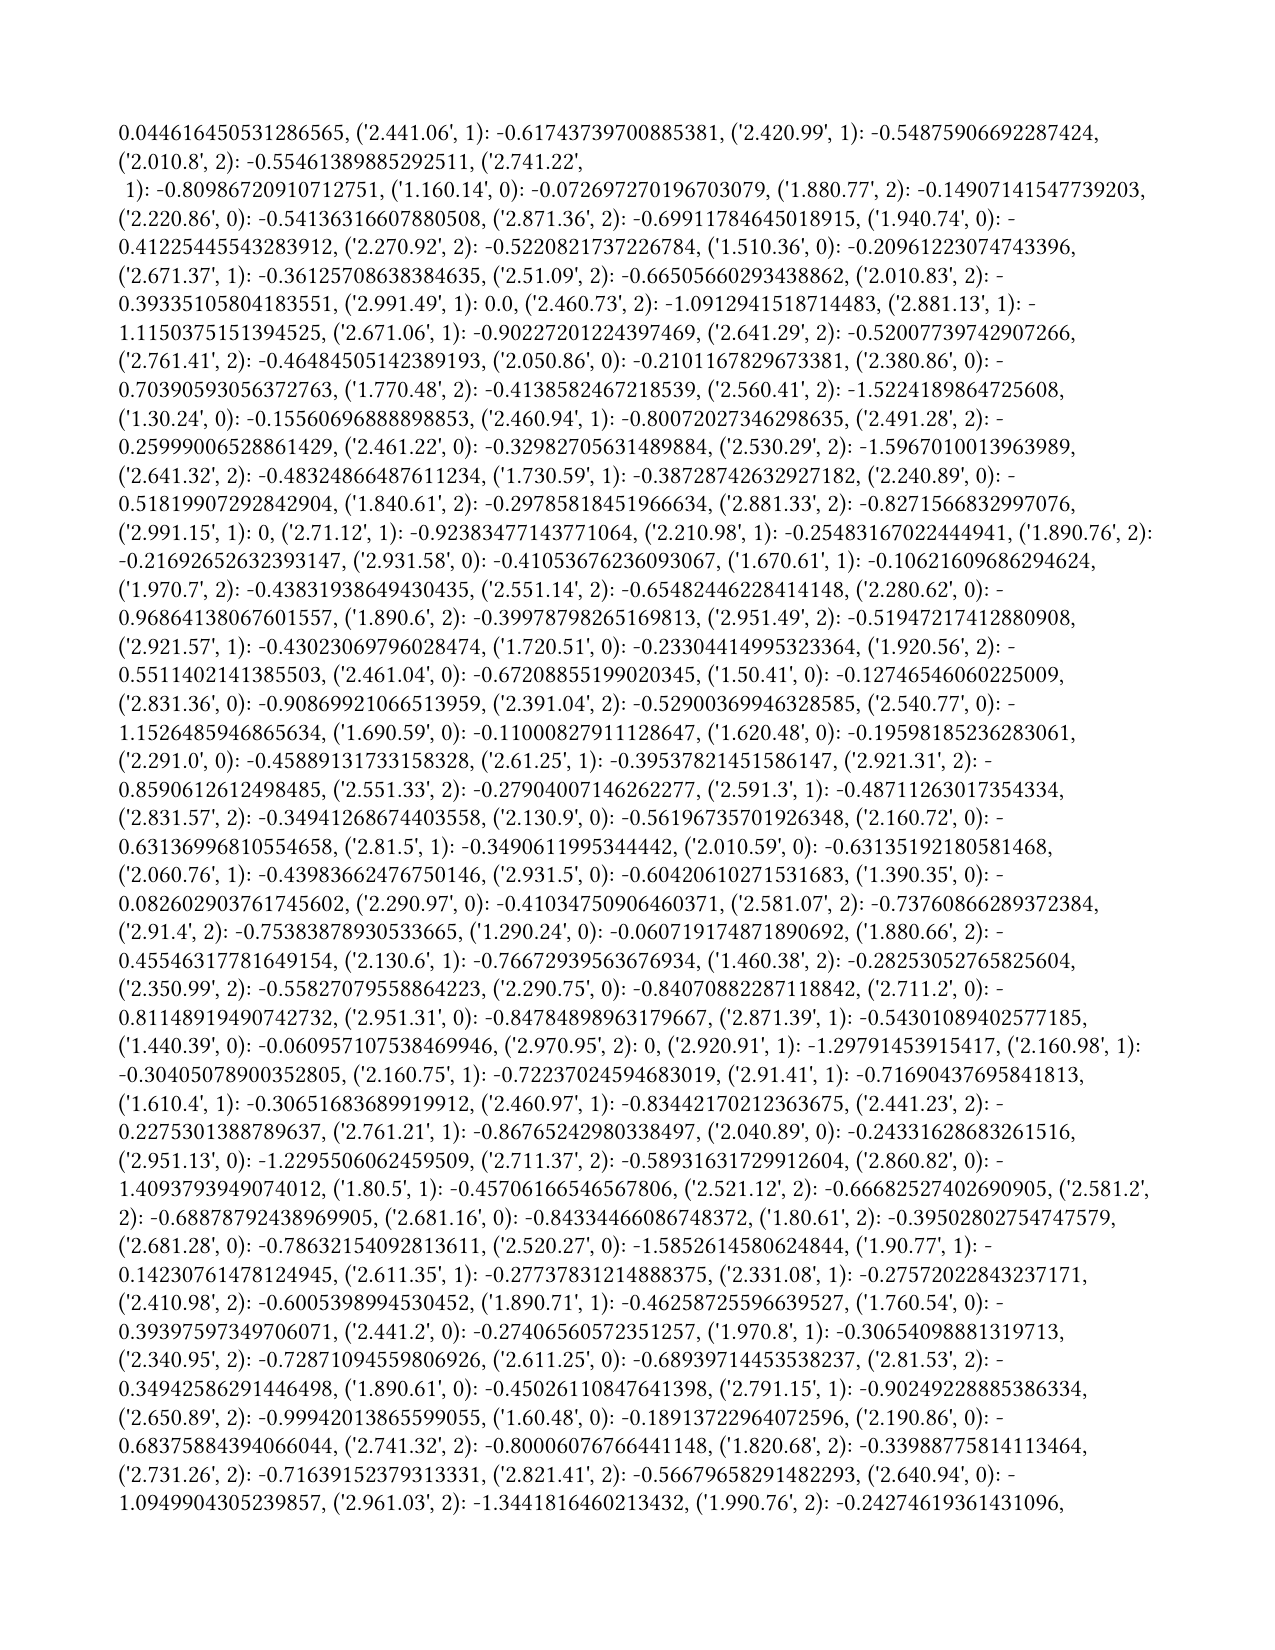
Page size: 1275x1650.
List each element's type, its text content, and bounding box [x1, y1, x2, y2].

text -0.044616450531286565, ('2.441.06', 1): -0.61743739700885381, ('2.420.99', 1): -0.54875906692287424, ('2.010.8', 2): -0.55461389885292511, ('2.741.22', [118, 118, 1157, 175]
text 1): -0.80986720910712751, ('1.160.14', 0): -0.072697270196703079, ('1.880.77', 2): -0.14907141547739203, ('2.220.86', 0): -0.54136316607880508, ('2.871.36', 2): -0.69911784645018915, ('1.940.74', 0): -0.41225445543283912, ('2.270.92', 2): -0.5220821737226784, ('1.510.36', 0): -0.20961223074743396, ('2.671.37', 1): -0.36125708638384635, ('2.51.09', 2): -0.66505660293438862, ('2.010.83', 2): -0.39335105804183551, ('2.991.49', 1): 0.0, ('2.460.73', 2): -1.0912941518714483, ('2.881.13', 1): -1.1150375151394525, ('2.671.06', 1): -0.90227201224397469, ('2.641.29', 2): -0.52007739742907266, ('2.761.41', 2): -0.46484505142389193, ('2.050.86', 0): -0.2101167829673381, ('2.380.86', 0): -0.70390593056372763, ('1.770.48', 2): -0.4138582467218539, ('2.560.41', 2): -1.5224189864725608, ('1.30.24', 0): -0.15560696888898853, ('2.460.94', 1): -0.80072027346298635, ('2.491.28', 2): -0.25999006528861429, ('2.461.22', 0): -0.32982705631489884, ('2.530.29', 2): -1.5967010013963989, ('2.641.32', 2): -0.48324866487611234, ('1.730.59', 1): -0.38728742632927182, ('2.240.89', 0): -0.51819907292842904, ('1.840.61', 2): -0.29785818451966634, ('2.881.33', 2): -0.8271566832997076, ('2.991.15', 1): 0, ('2.71.12', 1): -0.92383477143771064, ('2.210.98', 1): -0.25483167022444941, ('1.890.76', 2): -0.21692652632393147, ('2.931.58', 0): -0.41053676236093067, ('1.670.61', 1): -0.10621609686294624, ('1.970.7', 2): -0.43831938649430435, ('2.551.14', 2): -0.65482446228414148, ('2.280.62', 0): -0.96864138067601557, ('1.890.6', 2): -0.39978798265169813, ('2.951.49', 2): -0.51947217412880908, ('2.921.57', 1): -0.43023069796028474, ('1.720.51', 0): -0.23304414995323364, ('1.920.56', 2): -0.5511402141385503, ('2.461.04', 0): -0.67208855199020345, ('1.50.41', 0): -0.12746546060225009, ('2.831.36', 0): -0.90869921066513959, ('2.391.04', 2): -0.52900369946328585, ('2.540.77', 0): -1.1526485946865634, ('1.690.59', 0): -0.11000827911128647, ('1.620.48', 0): -0.19598185236283061, ('2.291.0', 0): -0.45889131733158328, ('2.61.25', 1): -0.39537821451586147, ('2.921.31', 2): -0.8590612612498485, ('2.551.33', 2): -0.27904007146262277, ('2.591.3', 1): -0.48711263017354334, ('2.831.57', 2): -0.34941268674403558, ('2.130.9', 0): -0.56196735701926348, ('2.160.72', 0): -0.63136996810554658, ('2.81.5', 1): -0.3490611995344442, ('2.010.59', 0): -0.63135192180581468, ('2.060.76', 1): -0.43983662476750146, ('2.931.5', 0): -0.60420610271531683, ('1.390.35', 0): -0.082602903761745602, ('2.290.97', 0): -0.41034750906460371, ('2.581.07', 2): -0.73760866289372384, ('2.91.4', 2): -0.75383878930533665, ('1.290.24', 0): -0.060719174871890692, ('1.880.66', 2): -0.45546317781649154, ('2.130.6', 1): -0.76672939563676934, ('1.460.38', 2): -0.28253052765825604, ('2.350.99', 2): -0.55827079558864223, ('2.290.75', 0): -0.84070882287118842, ('2.711.2', 0): -0.81148919490742732, ('2.951.31', 0): -0.84784898963179667, ('2.871.39', 1): -0.54301089402577185, ('1.440.39', 0): -0.060957107538469946, ('2.970.95', 2): 0, ('2.920.91', 1): -1.29791453915417, ('2.160.98', 1): -0.30405078900352805, ('2.160.75', 1): -0.72237024594683019, ('2.91.41', 1): -0.71690437695841813, ('1.610.4', 1): -0.30651683689919912, ('2.460.97', 1): -0.83442170212363675, ('2.441.23', 2): -0.2275301388789637, ('2.761.21', 1): -0.86765242980338497, ('2.040.89', 0): -0.24331628683261516, ('2.951.13', 0): -1.2295506062459509, ('2.711.37', 2): -0.58931631729912604, ('2.860.82', 0): -1.4093793949074012, ('1.80.5', 1): -0.45706166546567806, ('2.521.12', 2): -0.66682527402690905, ('2.581.2', 2): -0.68878792438969905, ('2.681.16', 0): -0.84334466086748372, ('1.80.61', 2): -0.39502802754747579, ('2.681.28', 0): -0.78632154092813611, ('2.520.27', 0): -1.5852614580624844, ('1.90.77', 1): -0.14230761478124945, ('2.611.35', 1): -0.27737831214888375, ('2.331.08', 1): -0.27572022843237171, ('2.410.98', 2): -0.6005398994530452, ('1.890.71', 1): -0.46258725596639527, ('1.760.54', 0): -0.39397597349706071, ('2.441.2', 0): -0.27406560572351257, ('1.970.8', 1): -0.30654098881319713, ('2.340.95', 2): -0.72871094559806926, ('2.611.25', 0): -0.68939714453538237, ('2.81.53', 2): -0.34942586291446498, ('1.890.61', 0): -0.45026110847641398, ('2.791.15', 1): -0.90249228885386334, ('2.650.89', 2): -0.99942013865599055, ('1.60.48', 0): -0.18913722964072596, ('2.190.86', 0): -0.68375884394066044, ('2.741.32', 2): -0.80006076766441148, ('1.820.68', 2): -0.33988775814113464, ('2.731.26', 2): -0.71639152379313331, ('2.821.41', 2): -0.56679658291482293, ('2.640.94', 0): -1.0949904305239857, ('2.961.03', 2): -1.3441816460213432, ('1.990.76', 2): -0.24274619361431096, [118, 175, 1157, 1517]
